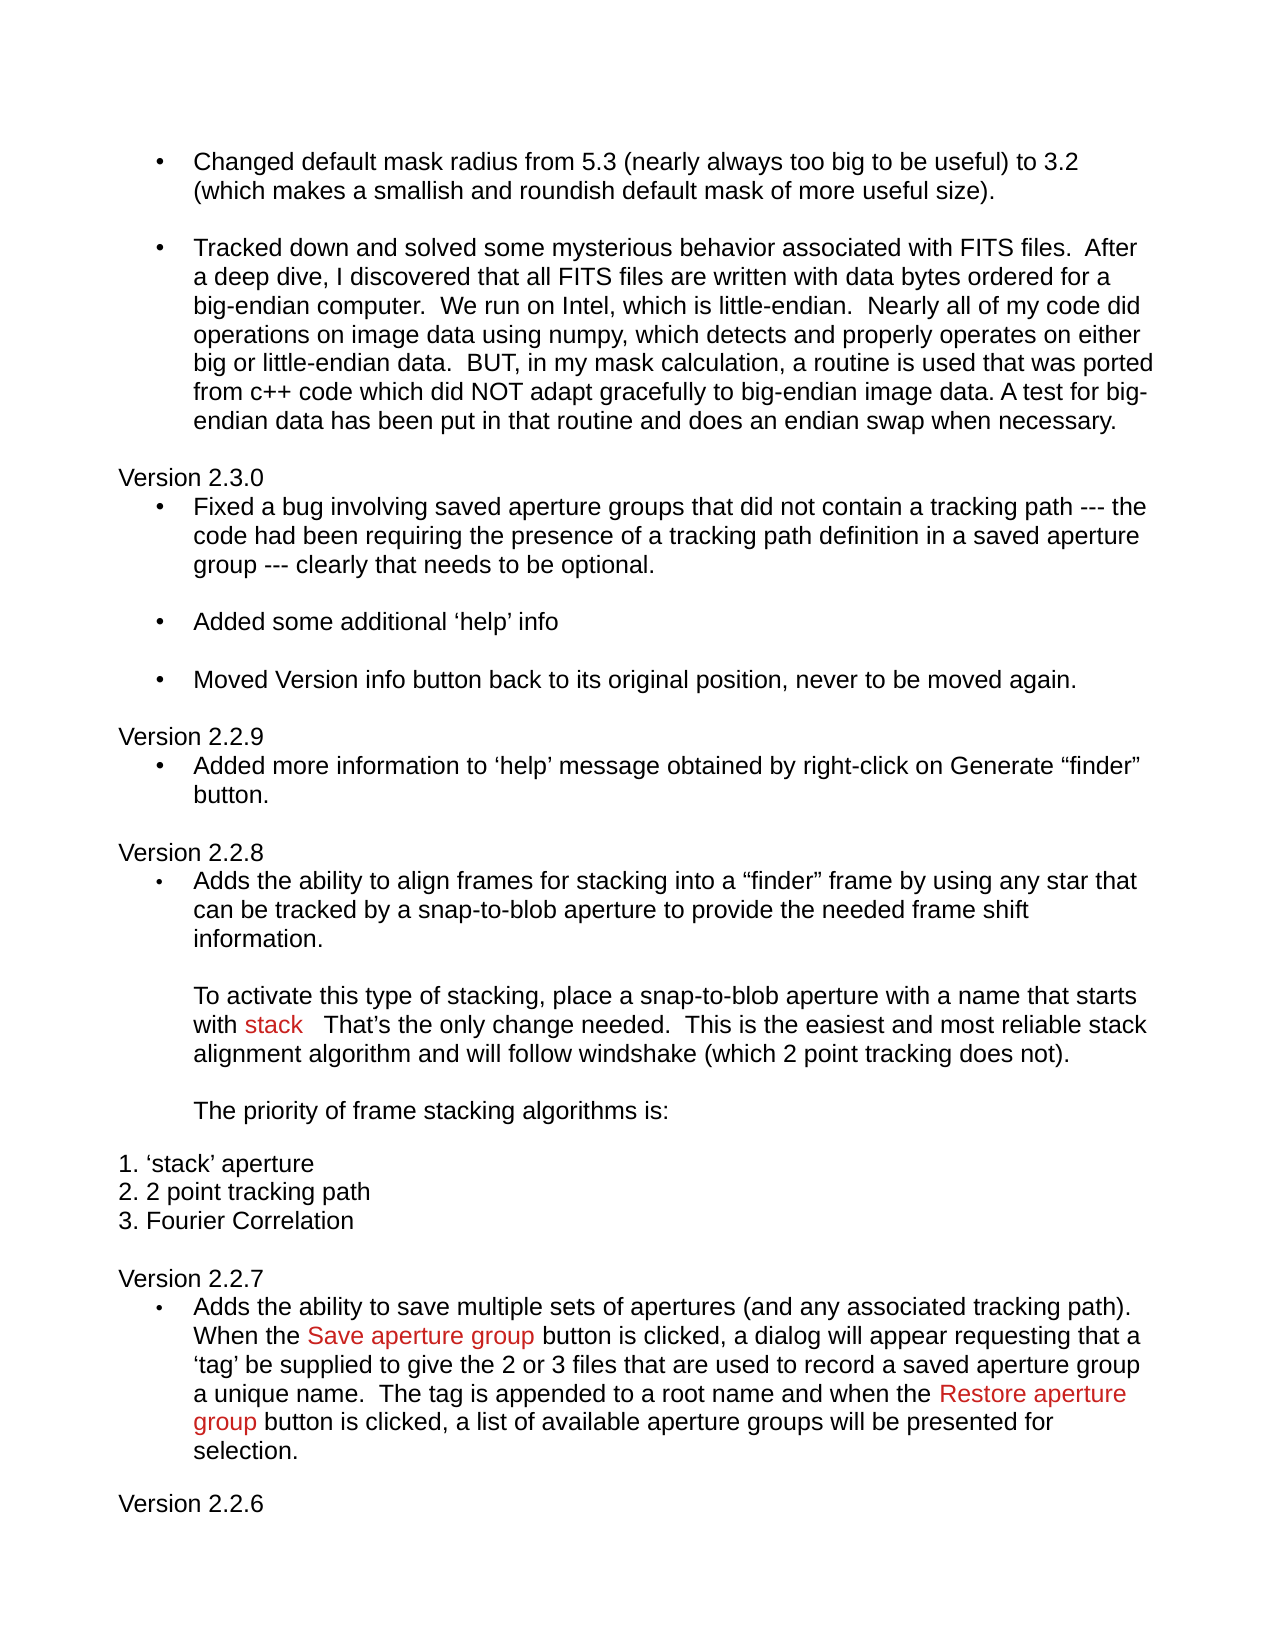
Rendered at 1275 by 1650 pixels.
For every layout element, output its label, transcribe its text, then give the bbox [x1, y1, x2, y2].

list Adds the ability to align frames for stacking into a “finder” frame by using any star that can be tracked by a snap-to-blob aperture to provide the needed frame shift information. To activate this type of stacking, place a snap-to-blob aperture with a name that starts with stack That’s the only change needed. This is the easiest and most reliable stack alignment algorithm and will follow windshake (which 2 point tracking does not). The priority of frame stacking algorithms is: [156, 866, 1157, 1149]
text Version 2.2.9 [118, 722, 1157, 751]
list Changed default mask radius from 5.3 (nearly always too big to be useful) to 3.2 (which makes a smallish and roundish default mask of more useful size). [156, 147, 1157, 233]
list Added some additional ‘help’ info [156, 607, 1157, 665]
text Version 2.3.0 [118, 463, 1157, 492]
text Version 2.2.7 [118, 1264, 1157, 1292]
list Added more information to ‘help’ message obtained by right-click on Generate “finder” button. [156, 751, 1157, 837]
list [156, 118, 1157, 147]
list Fixed a bug involving saved aperture groups that did not contain a tracking path --- the code had been requiring the presence of a tracking path definition in a saved aperture group --- clearly that needs to be optional. [156, 492, 1157, 607]
list Moved Version info button back to its original position, never to be moved again. [156, 665, 1157, 722]
list Tracked down and solved some mysterious behavior associated with FITS files. After a deep dive, I discovered that all FITS files are written with data bytes ordered for a big-endian computer. We run on Intel, which is little-endian. Nearly all of my code did operations on image data using numpy, which detects and properly operates on either big or little-endian data. BUT, in my mask calculation, a routine is used that was ported from c++ code which did NOT adapt gracefully to big-endian image data. A test for big-endian data has been put in that routine and does an endian swap when necessary. [156, 233, 1157, 463]
text Version 2.2.6 [118, 1488, 1157, 1517]
text Version 2.2.8 [118, 837, 1157, 866]
text 1. ‘stack’ aperture 2. 2 point tracking path 3. Fourier Correlation [118, 1149, 1157, 1264]
list Adds the ability to save multiple sets of apertures (and any associated tracking path). When the Save aperture group button is clicked, a dialog will appear requesting that a ‘tag’ be supplied to give the 2 or 3 files that are used to record a saved aperture group a unique name. The tag is appended to a root name and when the Restore aperture group button is clicked, a list of available aperture groups will be presented for selection. [156, 1292, 1157, 1488]
